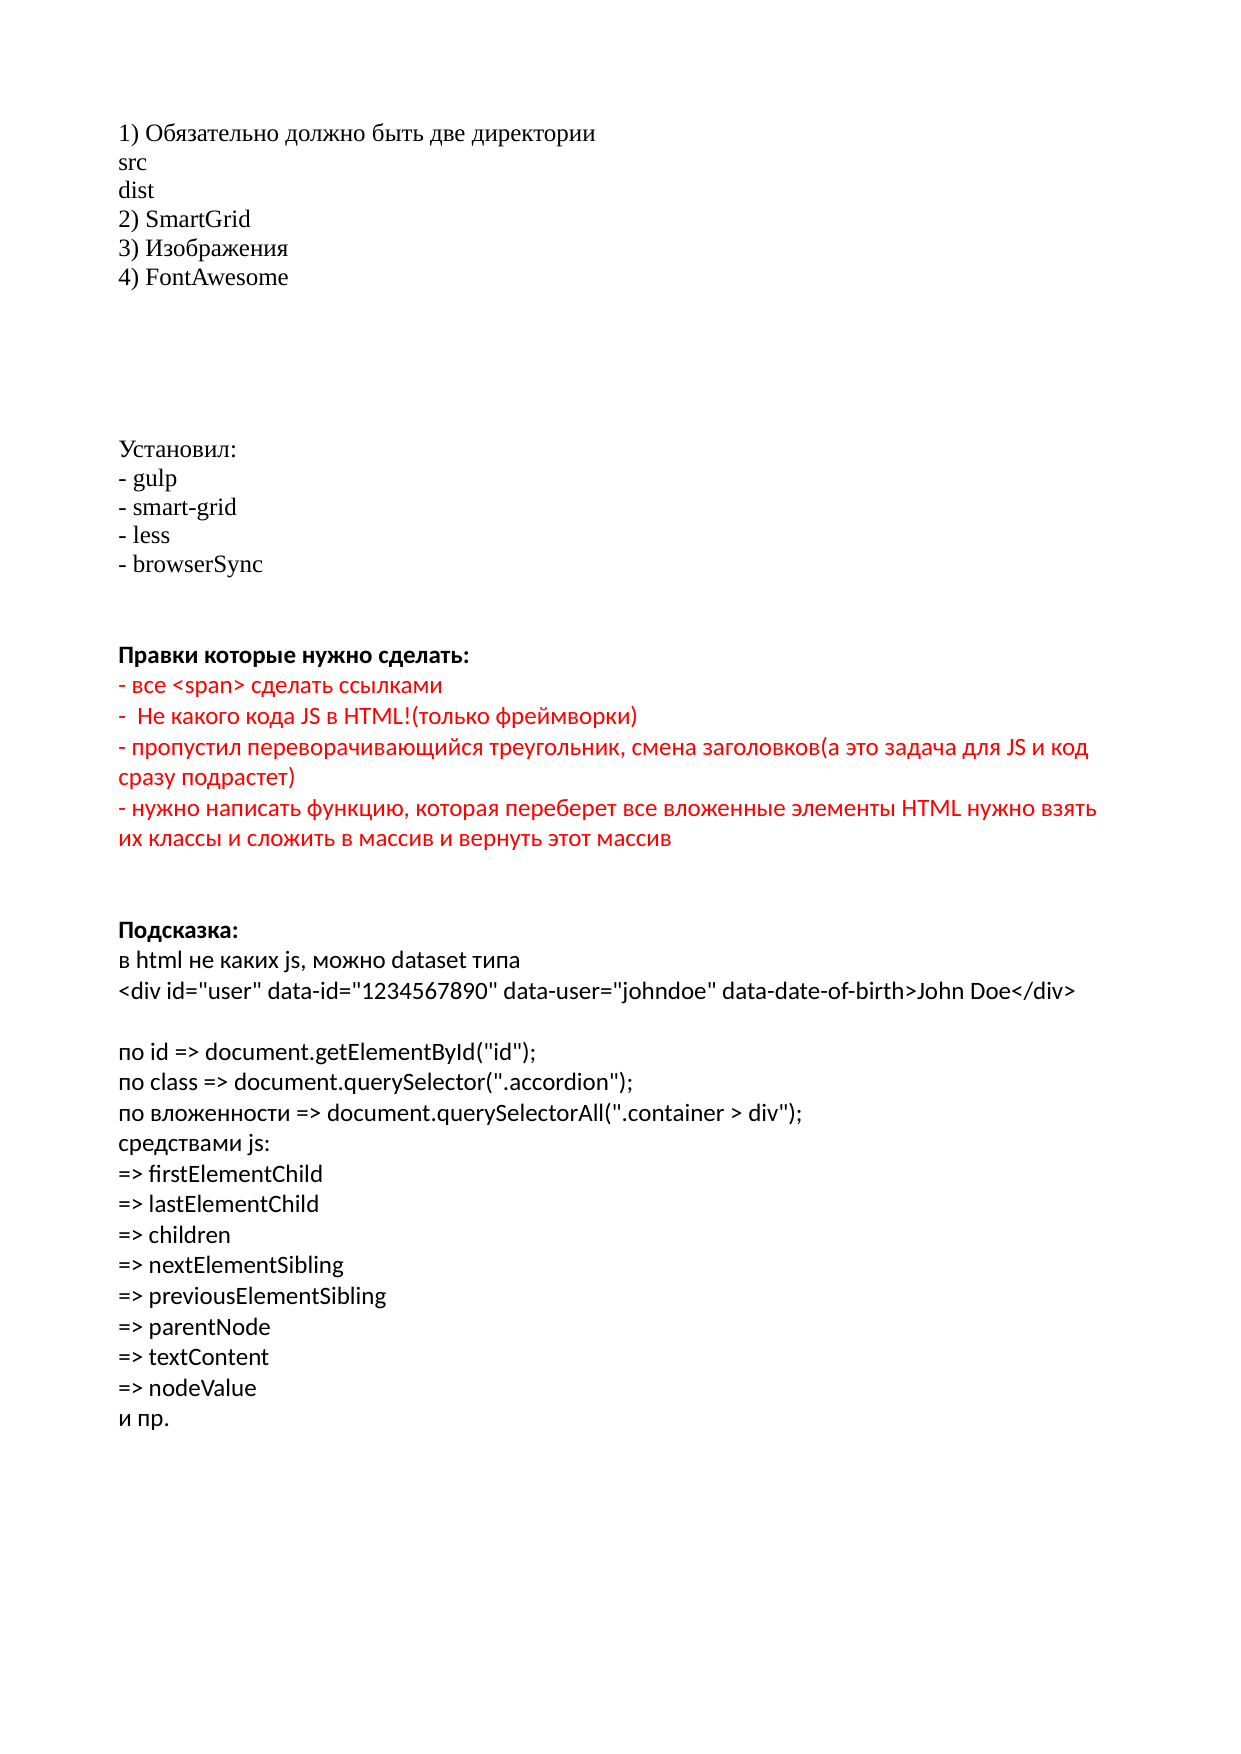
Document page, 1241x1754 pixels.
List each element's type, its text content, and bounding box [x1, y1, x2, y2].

text - пропустил переворачивающийся треугольник, смена заголовков(а это задача для JS и код сразу подрастет) [118, 731, 1122, 792]
text => children [118, 1219, 1122, 1249]
text => previousElementSibling [118, 1280, 1122, 1311]
text 4) FontAwesome [118, 262, 1122, 291]
text => lastElementChild [118, 1188, 1122, 1219]
text по class => document.querySelector(".accordion"); [118, 1066, 1122, 1097]
text => nextElementSibling [118, 1249, 1122, 1280]
text 3) Изображения [118, 233, 1122, 262]
text - нужно написать функцию, которая переберет все вложенные элементы HTML нужно взять их классы и сложить в массив и вернуть этот массив [118, 792, 1122, 853]
text Установил: [118, 434, 1122, 463]
text Правки которые нужно сделать: [118, 639, 1122, 670]
text 1) Обязательно должно быть две директории [118, 118, 1122, 147]
text => firstElementChild [118, 1158, 1122, 1188]
text Подсказка: [118, 914, 1122, 944]
text 2) SmartGrid [118, 204, 1122, 233]
text => parentNode [118, 1311, 1122, 1341]
text и пр. [118, 1402, 1122, 1433]
text - все <span> сделать ссылками [118, 670, 1122, 700]
text средствами js: [118, 1127, 1122, 1158]
text => textContent [118, 1341, 1122, 1372]
text - Не какого кода JS в HTML!(только фреймворки) [118, 700, 1122, 731]
text - browserSync [118, 549, 1122, 578]
text => nodeValue [118, 1372, 1122, 1402]
text - smart-grid [118, 492, 1122, 521]
text src [118, 147, 1122, 176]
text по вложенности => document.querySelectorAll(".container > div"); [118, 1097, 1122, 1127]
text - less [118, 521, 1122, 549]
text по id => document.getElementById("id"); [118, 1036, 1122, 1066]
text - gulp [118, 463, 1122, 492]
text <div id="user" data-id="1234567890" data-user="johndoe" data-date-of-birth>John Doe</div> [118, 975, 1122, 1005]
text в html не каких js, можно dataset типа [118, 944, 1122, 975]
text dist [118, 176, 1122, 204]
